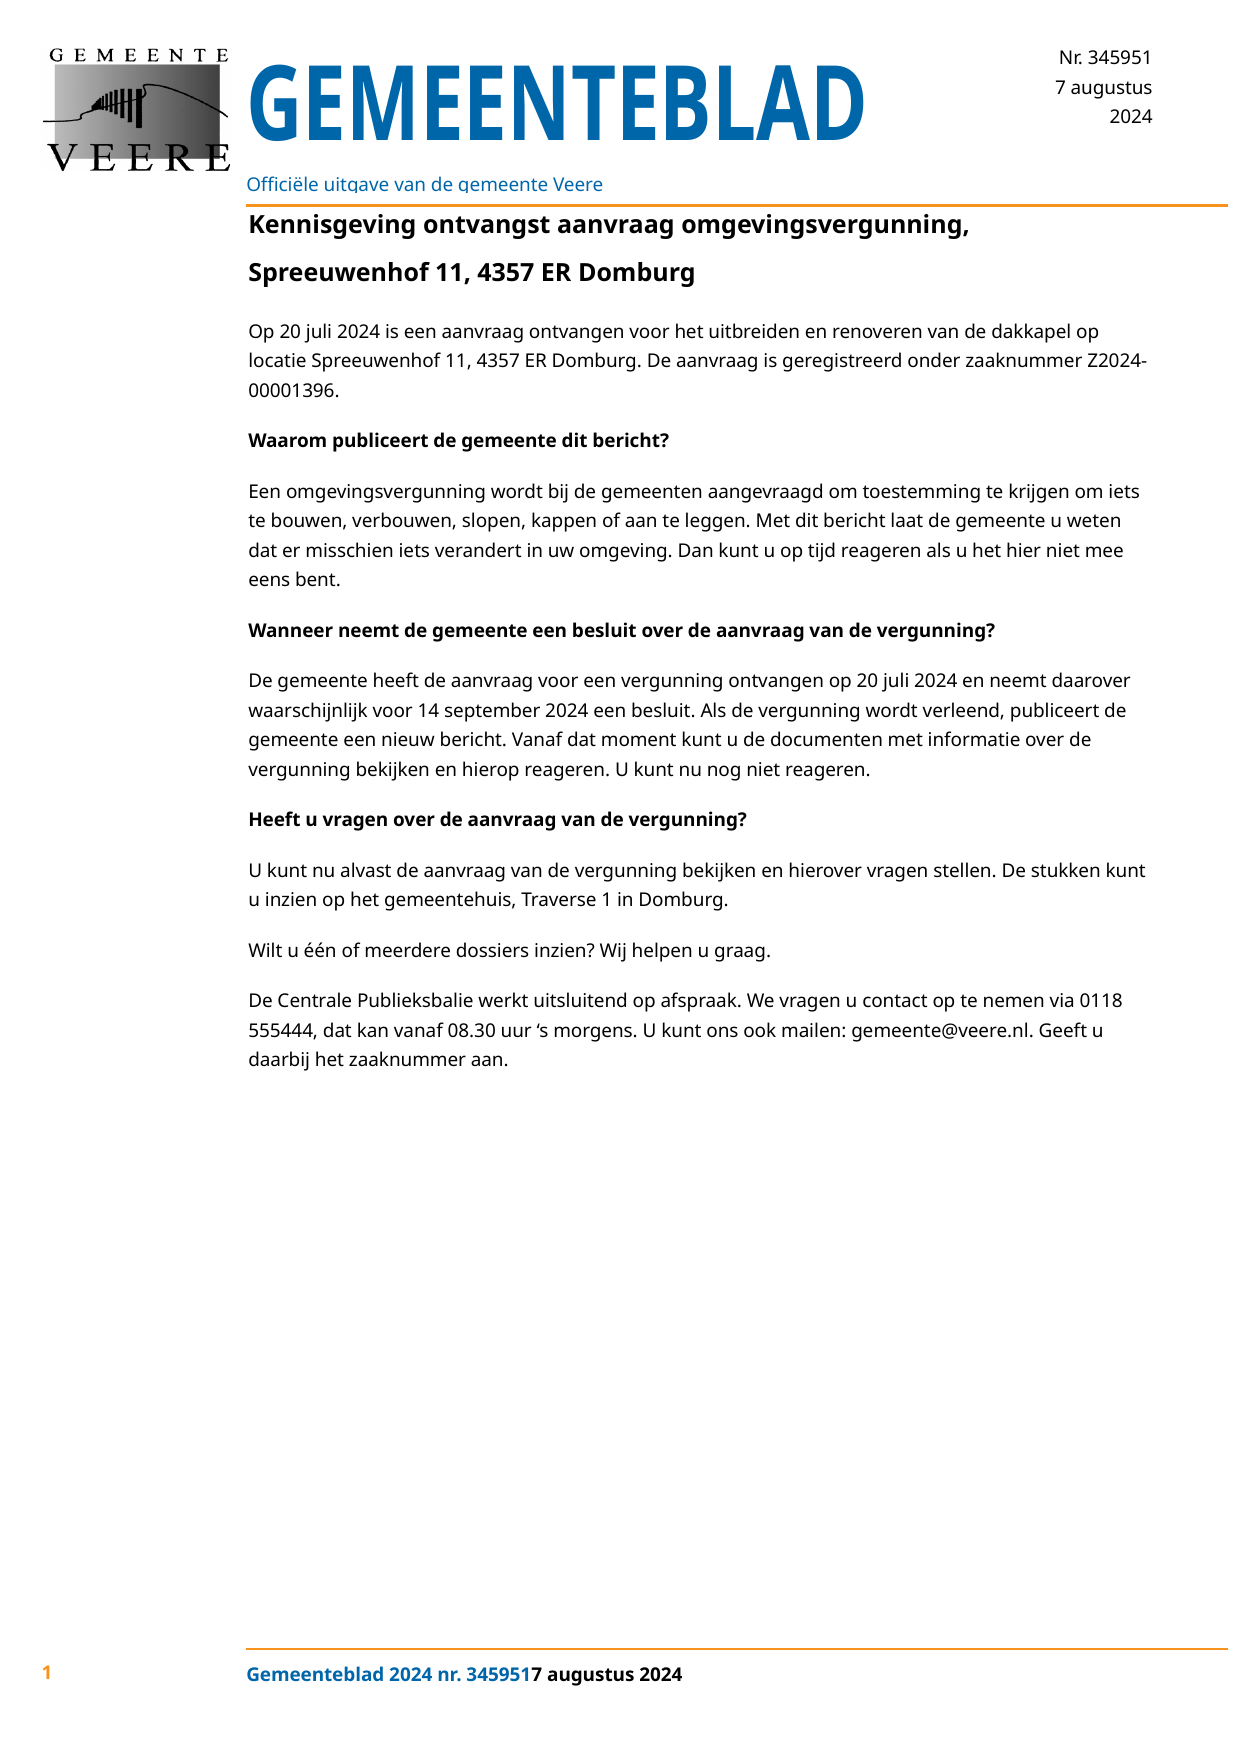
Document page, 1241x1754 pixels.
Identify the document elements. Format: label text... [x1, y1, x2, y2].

text Wilt u één of meerdere dossiers inzien? Wij helpen u graag. [248, 937, 1152, 963]
text Wanneer neemt de gemeente een besluit over de aanvraag van de vergunning? [248, 617, 1152, 643]
picture [41, 47, 231, 172]
text Op 20 juli 2024 is een aanvraag ontvangen voor het uitbreiden en renoveren van de dakkapel op locatie Spreeuwenhof 11, 4357 ER Domburg. De aanvraag is geregistreerd onder zaaknummer Z2024-00001396. [248, 318, 1152, 403]
text U kunt nu alvast de aanvraag van de vergunning bekijken en hierover vragen stellen. De stukken kunt u inzien op het gemeentehuis, Traverse 1 in Domburg. [248, 857, 1152, 912]
text Waarom publiceert de gemeente dit bericht? [248, 427, 1152, 453]
text Kennisgeving ontvangst aanvraag omgevingsvergunning, Spreeuwenhof 11, 4357 ER Domburg [248, 207, 1152, 288]
text Een omgevingsvergunning wordt bij de gemeenten aangevraagd om toestemming te krijgen om iets te bouwen, verbouwen, slopen, kappen of aan te leggen. Met dit bericht laat de gemeente u weten dat er misschien iets verandert in uw omgeving. Dan kunt u op tijd reageren als u het hier niet mee eens bent. [248, 478, 1152, 592]
text De Centrale Publieksbalie werkt uitsluitend op afspraak. We vragen u contact op te nemen via 0118 555444, dat kan vanaf 08.30 uur ‘s morgens. U kunt ons ook mailen: gemeente@veere.nl. Geeft u daarbij het zaaknummer aan. [248, 987, 1152, 1072]
text Heeft u vragen over de aanvraag van de vergunning? [248, 807, 1152, 832]
text De gemeente heeft de aanvraag voor een vergunning ontvangen op 20 juli 2024 en neemt daarover waarschijnlijk voor 14 september 2024 een besluit. Als de vergunning wordt verleend, publiceert de gemeente een nieuw bericht. Vanaf dat moment kunt u de documenten met informatie over de vergunning bekijken en hierop reageren. U kunt nu nog niet reageren. [248, 667, 1152, 782]
